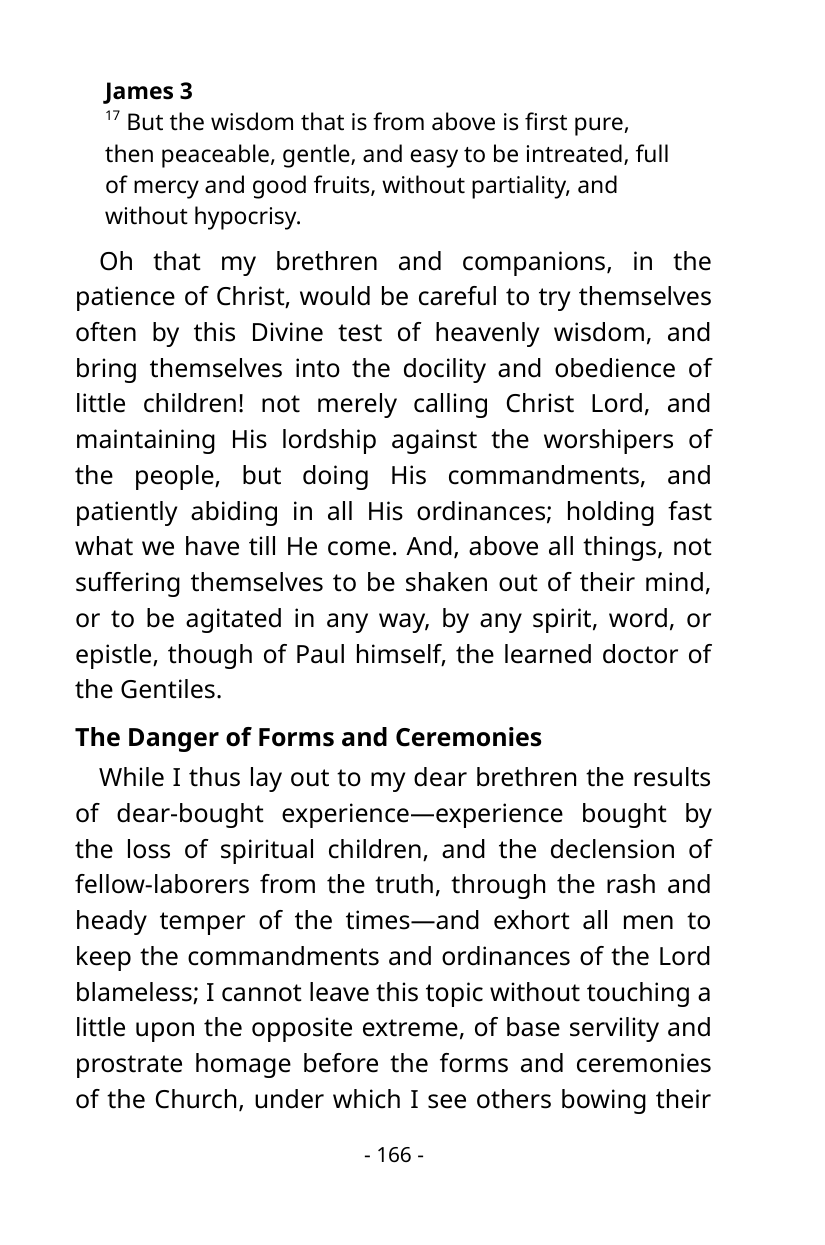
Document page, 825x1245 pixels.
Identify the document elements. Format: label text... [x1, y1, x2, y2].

text 17 But the wisdom that is from above is first pure, then peaceable, gentle, and easy to be intreated, full of mercy and good fruits, without partiality, and without hypocrisy. [105, 106, 682, 231]
text While I thus lay out to my dear brethren the results of dear-bought experience—experience bought by the loss of spiritual children, and the declension of fellow-laborers from the truth, through the rash and heady temper of the times—and exhort all men to keep the commandments and ordinances of the Lord blameless; I cannot leave this topic without touching a little upon the opposite extreme, of base servility and prostrate homage before the forms and ceremonies of the Church, under which I see others bowing their [75, 760, 712, 1115]
text Oh that my brethren and companions, in the patience of Christ, would be careful to try themselves often by this Divine test of heavenly wisdom, and bring themselves into the docility and obedience of little children! not merely calling Christ Lord, and maintaining His lordship against the worshipers of the people, but doing His commandments, and patiently abiding in all His ordinances; holding fast what we have till He come. And, above all things, not suffering themselves to be shaken out of their mind, or to be agitated in any way, by any spirit, word, or epistle, though of Paul himself, the learned doctor of the Gentiles. [75, 243, 712, 706]
subtitle The Danger of Forms and Ceremonies [75, 720, 712, 754]
text James 3 [105, 75, 712, 106]
